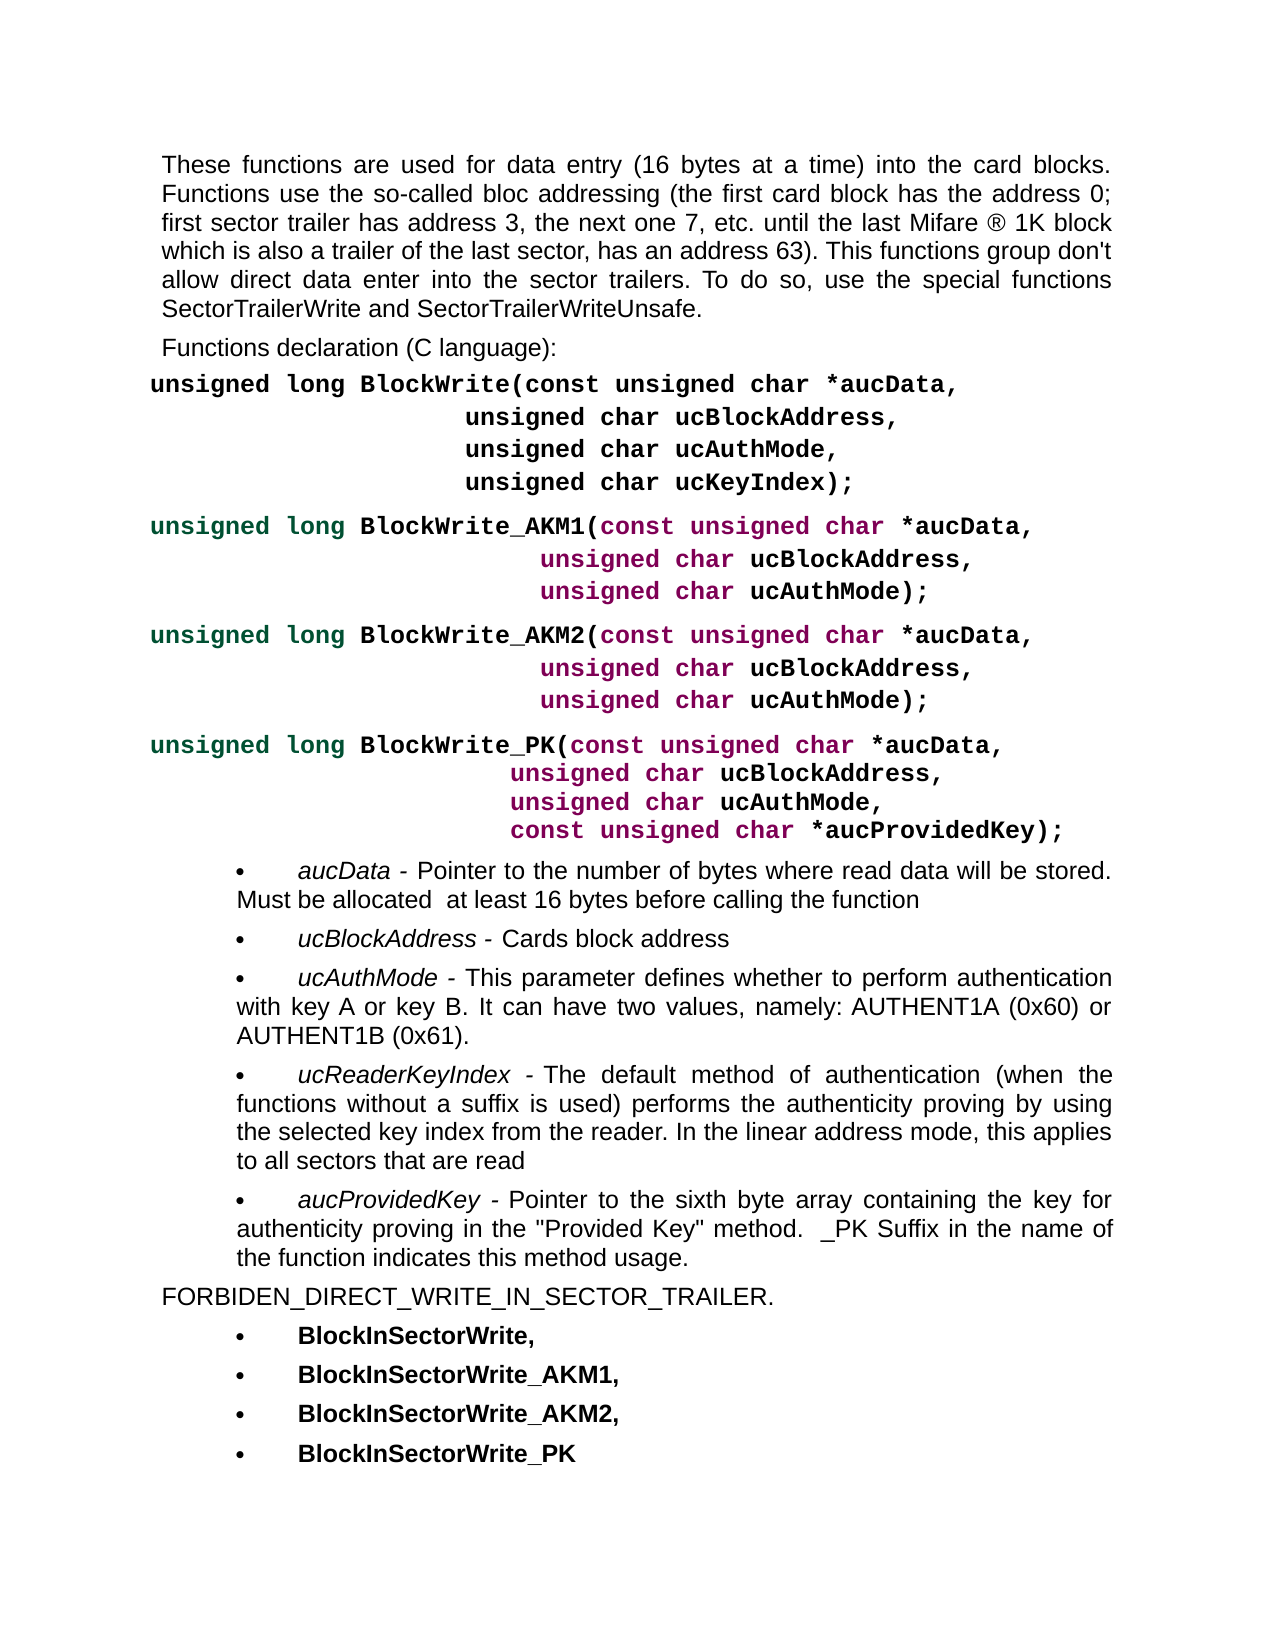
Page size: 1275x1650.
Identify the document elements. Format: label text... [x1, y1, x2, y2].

text unsigned long BlockWrite_AKM1(const unsigned char *aucData, unsigned char ucBlockAddress, unsigned char ucAuthMode); [150, 514, 1125, 607]
list ucBlockAddress - Cards block address [236, 924, 1114, 953]
list BlockInSectorWrite_AKM1, [236, 1360, 1114, 1389]
list aucData - Pointer to the number of bytes where read data will be stored. Must be allocated at least 16 bytes before calling the function [236, 856, 1114, 914]
text unsigned long BlockWrite_AKM2(const unsigned char *aucData, unsigned char ucBlockAddress, unsigned char ucAuthMode); [150, 623, 1125, 716]
text unsigned long BlockWrite_PK(const unsigned char *aucData, unsigned char ucBlockAddress, unsigned char ucAuthMode, const unsigned char *aucProvidedKey); [150, 732, 1114, 846]
list aucProvidedKey - Pointer to the sixth byte array containing the key for authenticity proving in the "Provided Key" method. _PK Suffix in the name of the function indicates this method usage. [236, 1185, 1114, 1272]
list ucAuthMode - This parameter defines whether to perform authentication with key A or key B. It can have two values, namely: AUTHENT1A (0x60) or AUTHENT1B (0x61). [236, 963, 1114, 1049]
list BlockInSectorWrite, [236, 1321, 1114, 1350]
text These functions are used for data entry (16 bytes at a time) into the card blocks. Functions use the so-called bloc addressing (the first card block has the address 0; first sector trailer has address 3, the next one 7, etc. until the last Mifare ® 1K block which is also a trailer of the last sector, has an address 63). This functions group don't allow direct data enter into the sector trailers. To do so, use the special functions SectorTrailerWrite and SectorTrailerWriteUnsafe. [161, 150, 1114, 322]
list BlockInSectorWrite_PK [236, 1439, 1114, 1467]
text FORBIDEN_DIRECT_WRITE_IN_SECTOR_TRAILER. [161, 1282, 1114, 1311]
text Functions declaration (C language): [161, 333, 1114, 362]
list ucReaderKeyIndex - The default method of authentication (when the functions without a suffix is used) performs the authenticity proving by using the selected key index from the reader. In the linear address mode, this applies to all sectors that are read [236, 1060, 1114, 1175]
text unsigned long BlockWrite(const unsigned char *aucData, unsigned char ucBlockAddress, unsigned char ucAuthMode, unsigned char ucKeyIndex); [150, 372, 1125, 498]
list BlockInSectorWrite_AKM2, [236, 1399, 1114, 1428]
